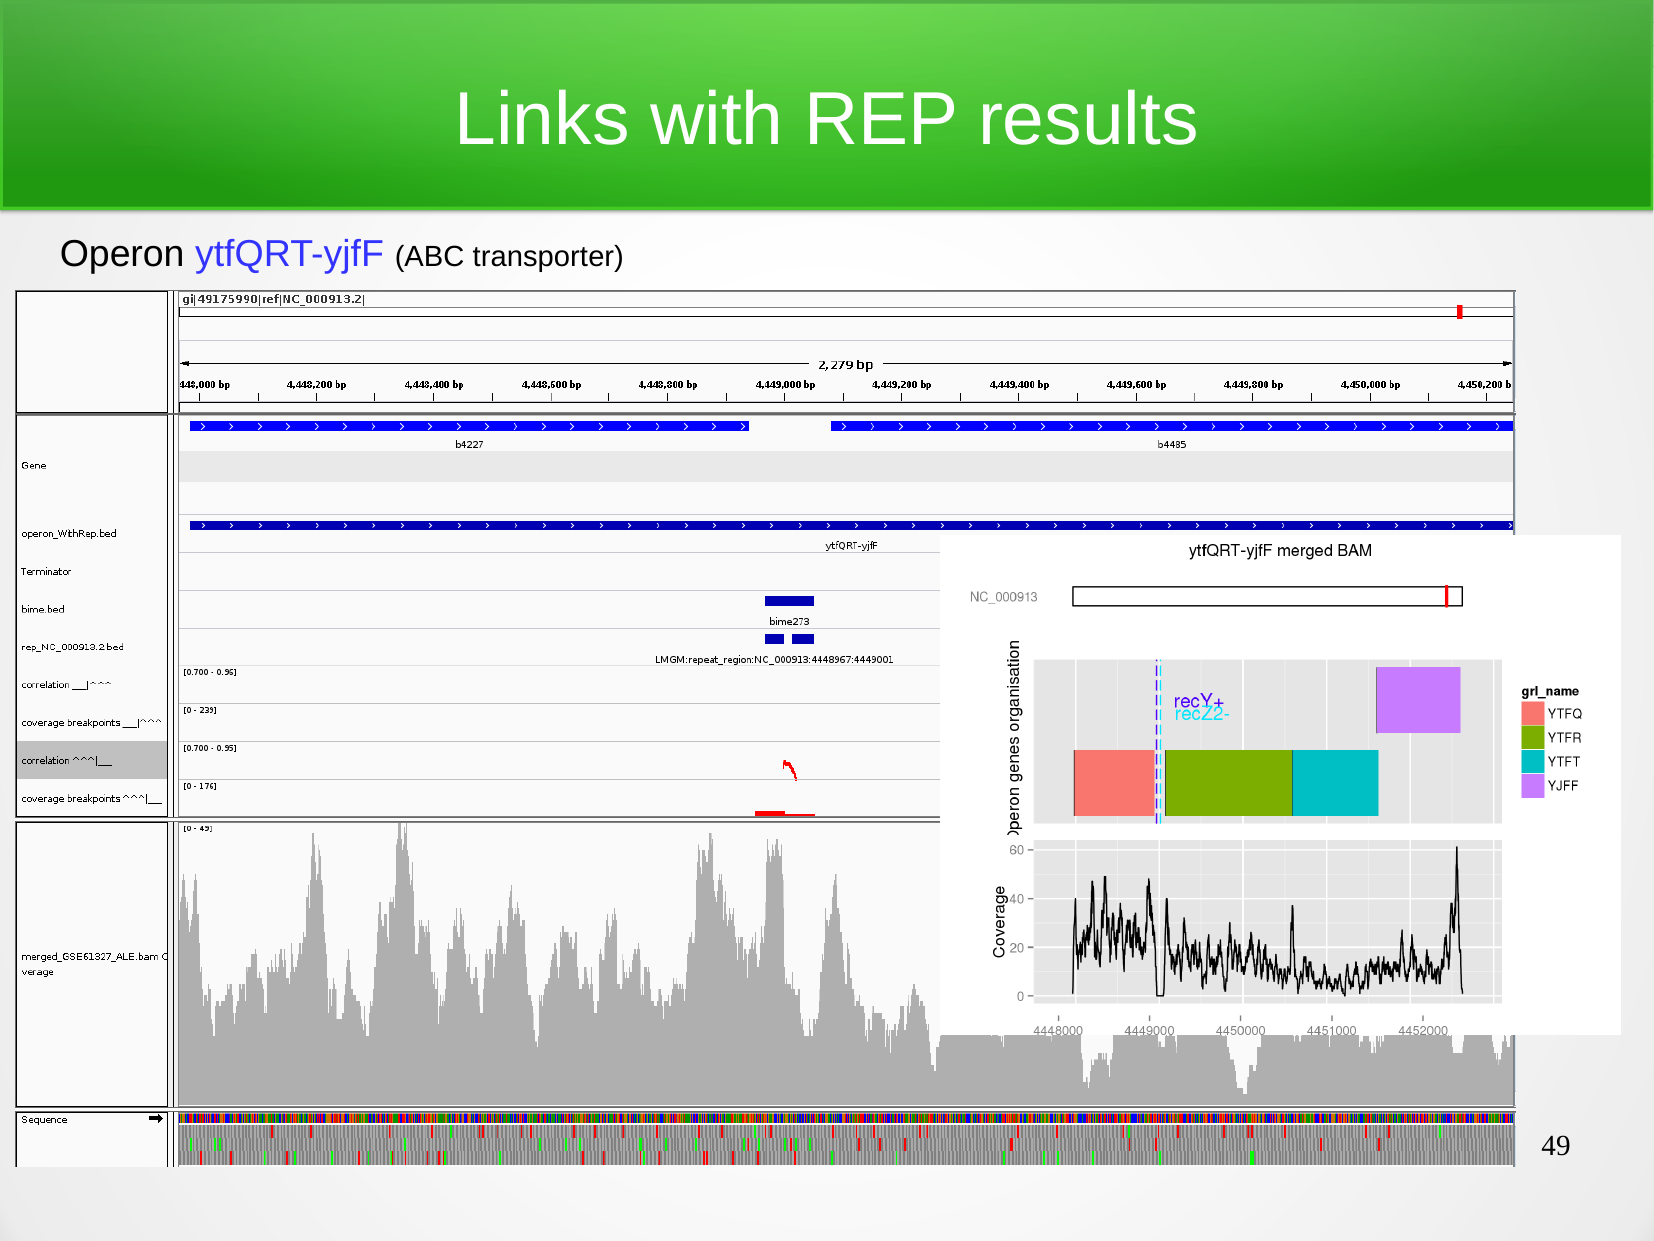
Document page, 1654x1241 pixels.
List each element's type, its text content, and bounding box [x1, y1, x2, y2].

text_box Operon ytfQRT-yjfF (ABC transporter) [45, 225, 649, 282]
title Links with REP results [82, 34, 1571, 203]
picture [15, 290, 1621, 1168]
